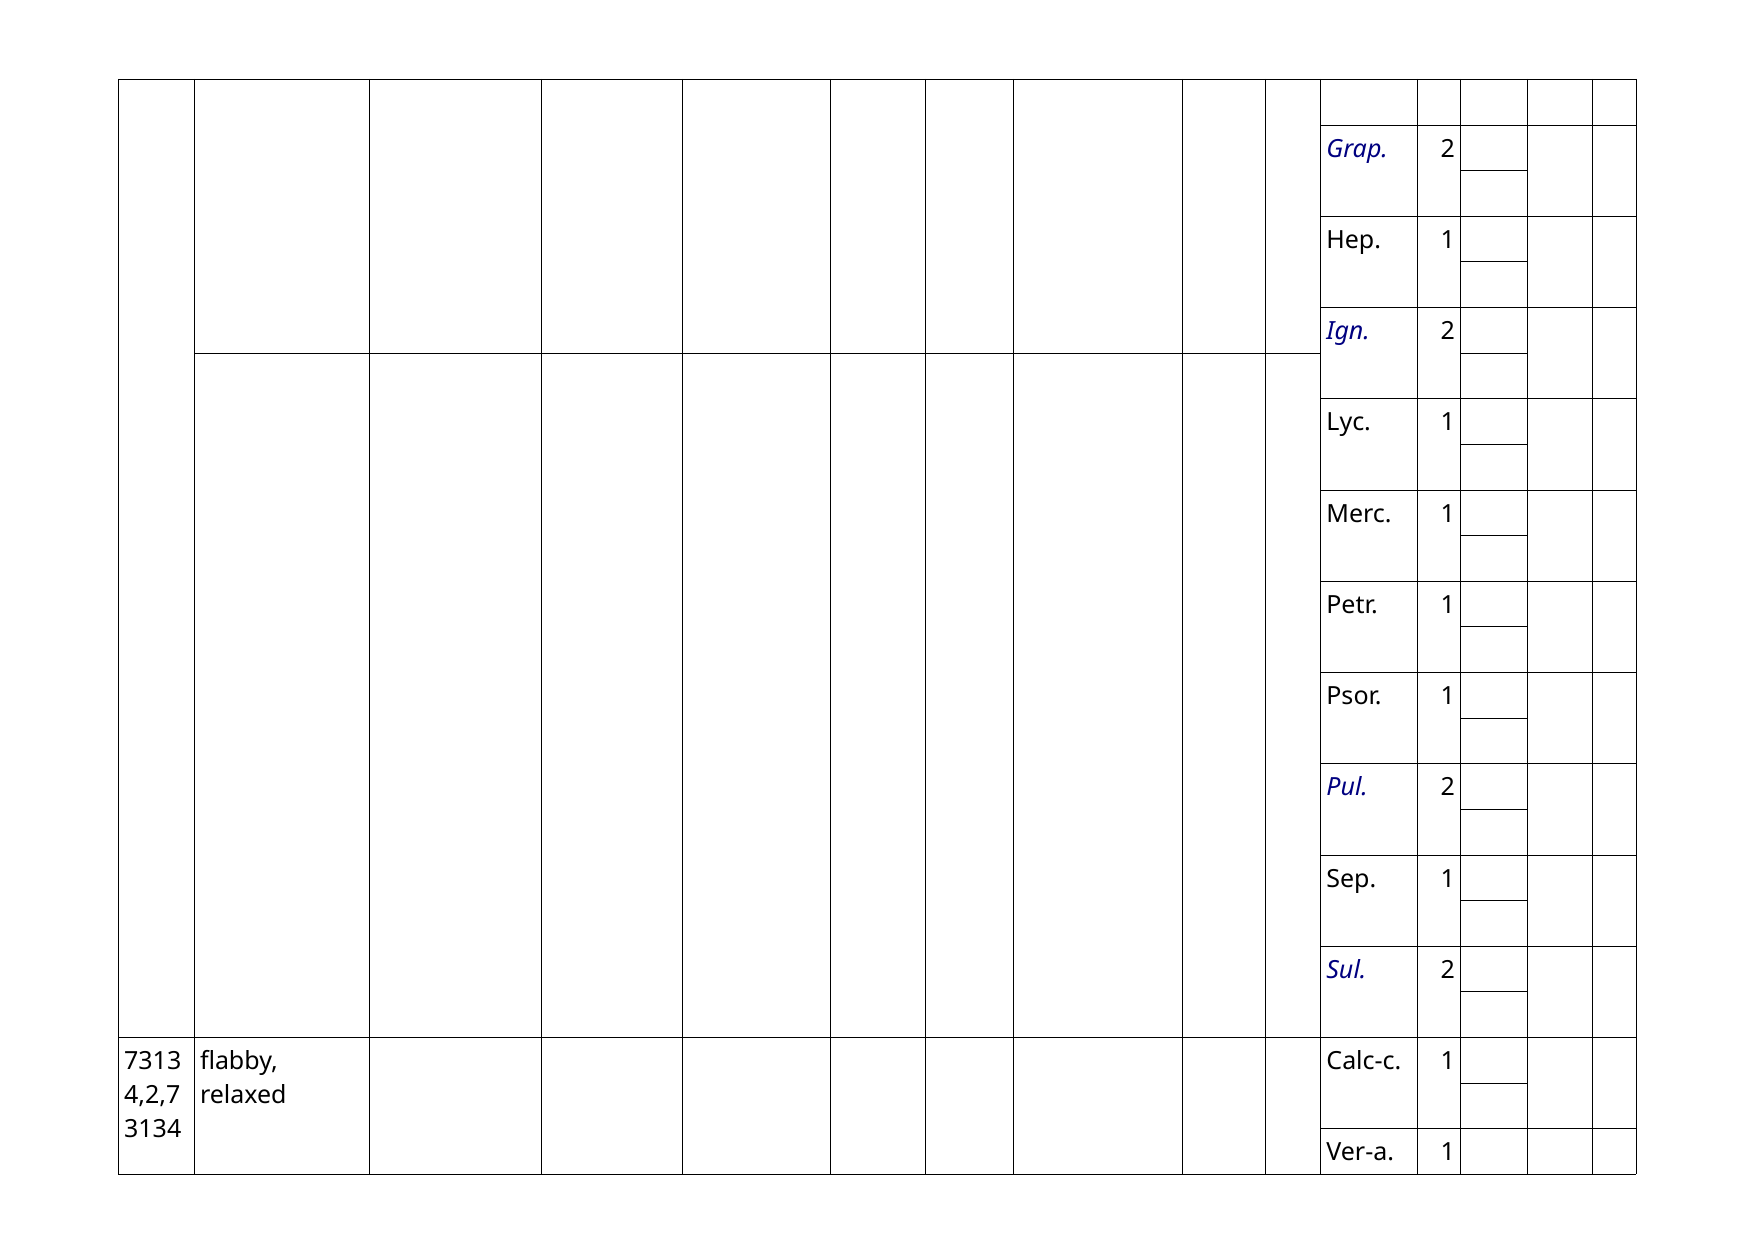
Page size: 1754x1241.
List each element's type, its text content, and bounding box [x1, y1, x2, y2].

table_cell [1266, 354, 1320, 1037]
table_cell [1461, 354, 1527, 398]
table_cell [926, 1038, 1013, 1174]
table_cell [1461, 582, 1527, 626]
table_cell 2 [1418, 947, 1460, 1037]
table_cell [1593, 80, 1636, 124]
table_cell Sep. [1321, 856, 1417, 946]
table_cell Grap. [1321, 126, 1417, 216]
table_cell [1461, 126, 1527, 170]
table_cell [370, 1038, 541, 1174]
table_cell 1 [1418, 1038, 1460, 1128]
table_cell [1528, 491, 1592, 581]
table_cell 1 [1418, 491, 1460, 581]
table_cell [1461, 445, 1527, 489]
table_cell [1593, 1129, 1636, 1174]
table_cell 1 [1418, 582, 1460, 672]
table_cell 2 [1418, 126, 1460, 216]
table_cell Pul. [1321, 764, 1417, 854]
table_cell Lyc. [1321, 399, 1417, 489]
table_cell [831, 354, 925, 1037]
table_cell [831, 80, 925, 353]
table_cell [1461, 856, 1527, 900]
table_cell Ign. [1321, 308, 1417, 398]
table_cell [1528, 1129, 1592, 1174]
table_cell [1266, 1038, 1320, 1174]
table_cell [370, 354, 541, 1037]
table_cell [1321, 80, 1417, 124]
table_cell [195, 80, 369, 353]
table_cell [1528, 217, 1592, 307]
table_cell [542, 354, 682, 1037]
table_cell [1593, 308, 1636, 398]
table_cell [1593, 764, 1636, 854]
table_cell [1461, 764, 1527, 809]
table_cell [1528, 947, 1592, 1037]
table_cell [1593, 582, 1636, 672]
table_cell [1528, 126, 1592, 216]
table_cell [1014, 354, 1182, 1037]
table_cell [1593, 491, 1636, 581]
table_cell [1461, 217, 1527, 261]
table_cell [1593, 1038, 1636, 1128]
table_cell [1183, 80, 1265, 353]
table_cell [683, 354, 830, 1037]
table_cell flabby, relaxed [195, 1038, 369, 1174]
table_cell [683, 1038, 830, 1174]
table_cell [1528, 673, 1592, 763]
table_cell [1266, 80, 1320, 353]
table_cell [1593, 217, 1636, 307]
table_cell [1461, 1038, 1527, 1083]
table_cell 1 [1418, 217, 1460, 307]
table_cell [542, 80, 682, 353]
table_cell [1418, 80, 1460, 124]
table_cell [1461, 1084, 1527, 1128]
table_cell [1461, 992, 1527, 1037]
table_cell [1593, 673, 1636, 763]
table_cell [1014, 80, 1182, 353]
table_cell Ver-a. [1321, 1129, 1417, 1174]
table_cell [1461, 1129, 1527, 1174]
table_cell [1528, 582, 1592, 672]
table_cell 1 [1418, 399, 1460, 489]
table_cell [1461, 627, 1527, 672]
table_cell [1593, 126, 1636, 216]
table_cell [1528, 308, 1592, 398]
table_cell [1461, 171, 1527, 216]
table_cell [1593, 947, 1636, 1037]
table_cell [1461, 810, 1527, 854]
table_cell [370, 80, 541, 353]
table_cell [1528, 856, 1592, 946]
table_cell [1528, 1038, 1592, 1128]
table_cell Sul. [1321, 947, 1417, 1037]
table_cell [542, 1038, 682, 1174]
table_cell [1461, 719, 1527, 763]
table_cell [1461, 901, 1527, 946]
table_cell 2 [1418, 764, 1460, 854]
table_cell [1528, 764, 1592, 854]
table_cell [1461, 947, 1527, 991]
table_cell [1461, 262, 1527, 307]
table_cell 1 [1418, 1129, 1460, 1174]
table_cell Hep. [1321, 217, 1417, 307]
table_cell 1 [1418, 856, 1460, 946]
table_cell 1 [1418, 673, 1460, 763]
table_cell [195, 354, 369, 1037]
table_cell [1461, 399, 1527, 444]
table_cell 73134,2,73134 [119, 1038, 194, 1174]
table_cell [831, 1038, 925, 1174]
table_cell Merc. [1321, 491, 1417, 581]
table_cell [1183, 354, 1265, 1037]
table_cell 2 [1418, 308, 1460, 398]
table_cell [1593, 399, 1636, 489]
table_cell [1461, 491, 1527, 535]
table_cell [119, 80, 194, 1037]
table_cell [1528, 80, 1592, 124]
table_cell [683, 80, 830, 353]
table_cell [1014, 1038, 1182, 1174]
table_cell [1461, 308, 1527, 353]
table_cell [1461, 536, 1527, 581]
table_cell [1528, 399, 1592, 489]
table_cell [1461, 673, 1527, 718]
table_cell [926, 354, 1013, 1037]
table_cell [1183, 1038, 1265, 1174]
table_cell [926, 80, 1013, 353]
table_cell Petr. [1321, 582, 1417, 672]
table_cell [1593, 856, 1636, 946]
table_cell [1461, 80, 1527, 124]
table_cell Psor. [1321, 673, 1417, 763]
table_cell Calc-c. [1321, 1038, 1417, 1128]
